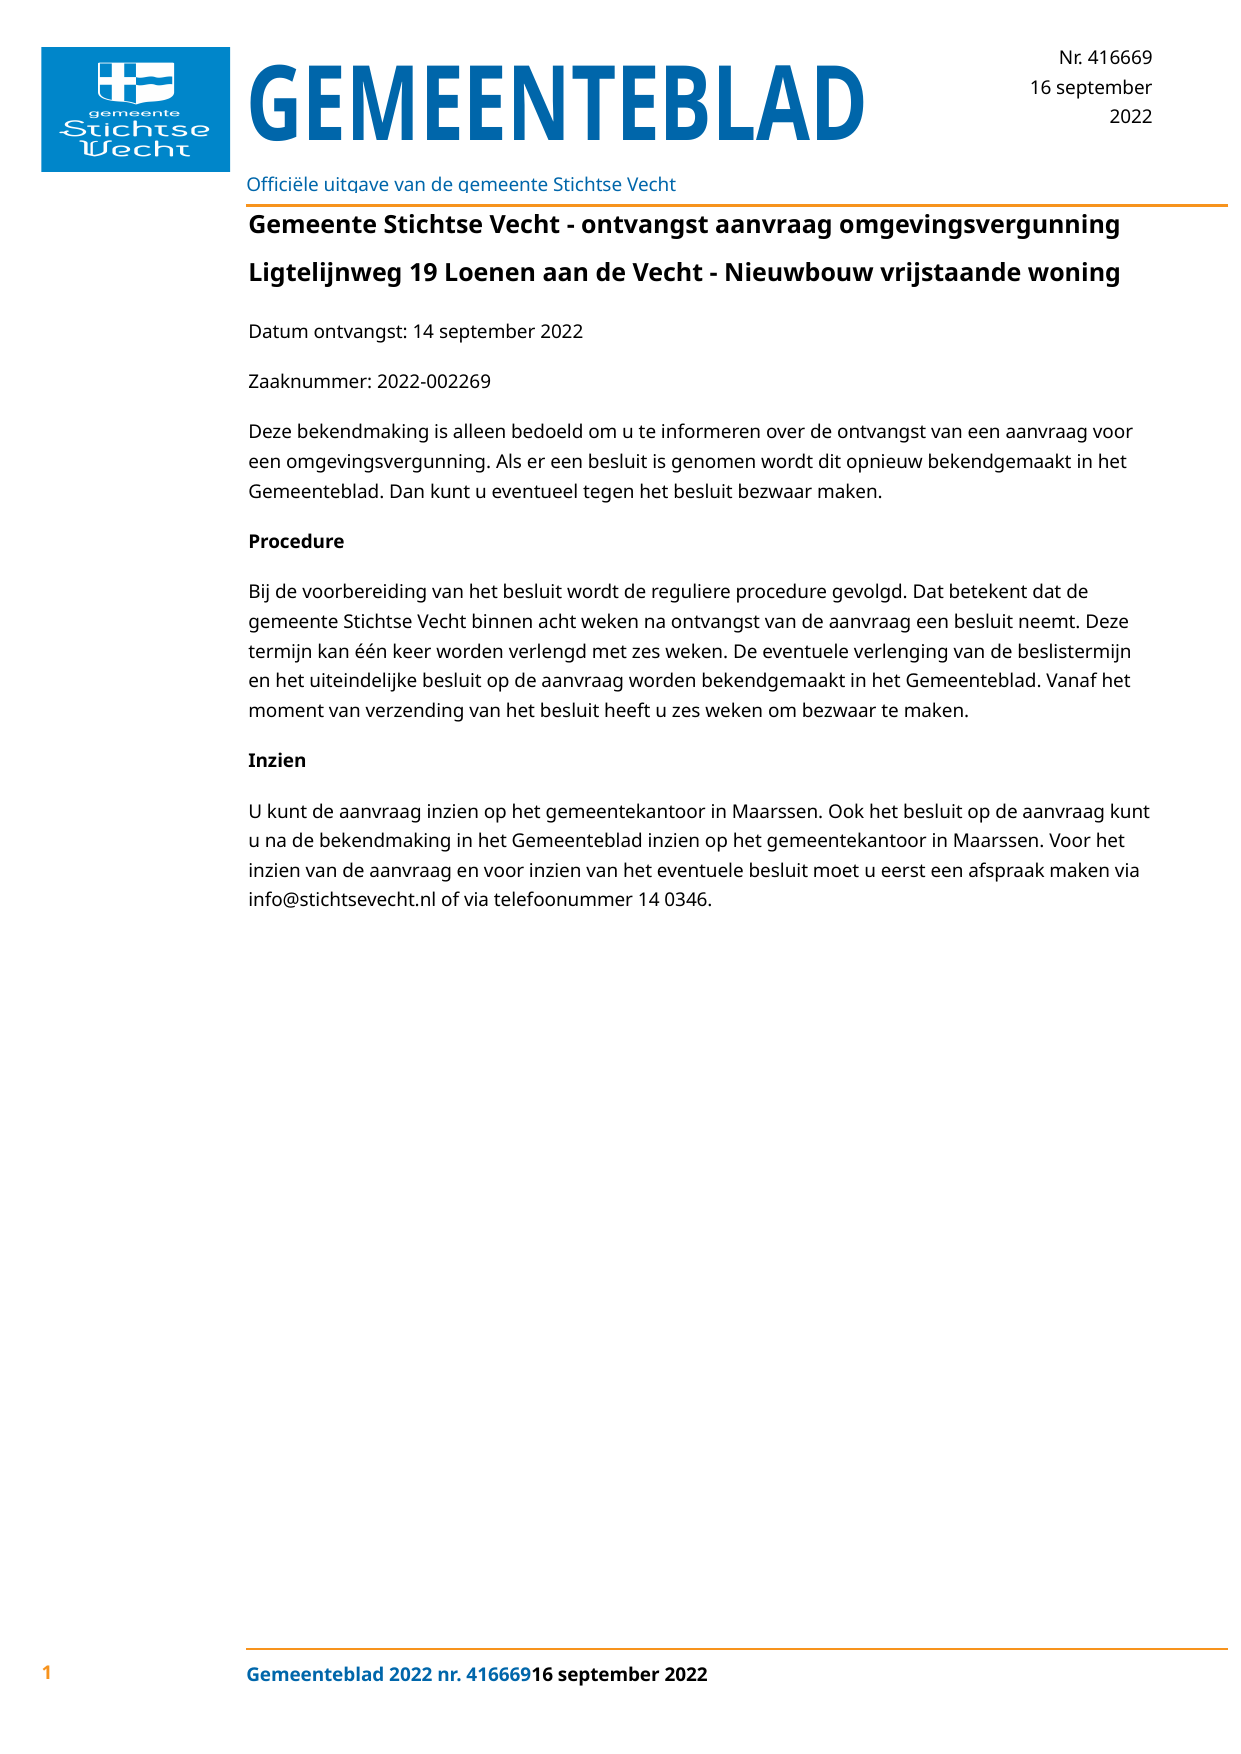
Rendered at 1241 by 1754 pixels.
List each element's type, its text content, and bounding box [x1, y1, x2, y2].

picture [99, 63, 135, 101]
text Procedure [248, 528, 1152, 554]
text Zaaknummer: 2022-002269 [248, 368, 1152, 394]
text Deze bekendmaking is alleen bedoeld om u te informeren over de ontvangst van een aanvraag voor een omgevingsvergunning. Als er een besluit is genomen wordt dit opnieuw bekendgemaakt in het Gemeenteblad. Dan kunt u eventueel tegen het besluit bezwaar maken. [248, 419, 1152, 504]
text Bij de voorbereiding van het besluit wordt de reguliere procedure gevolgd. Dat betekent dat de gemeente Stichtse Vecht binnen acht weken na ontvangst van de aanvraag een besluit neemt. Deze termijn kan één keer worden verlengd met zes weken. De eventuele verlenging van de beslistermijn en het uiteindelijke besluit op de aanvraag worden bekendgemaakt in het Gemeenteblad. Vanaf het moment van verzending van het besluit heeft u zes weken om bezwaar te maken. [248, 579, 1152, 723]
text Datum ontvangst: 14 september 2022 [248, 318, 1152, 344]
text Inzien [248, 747, 1152, 773]
text U kunt de aanvraag inzien op het gemeentekantoor in Maarssen. Ook het besluit op de aanvraag kunt u na de bekendmaking in het Gemeenteblad inzien op het gemeentekantoor in Maarssen. Voor het inzien van de aanvraag en voor inzien van het eventuele besluit moet u eerst een afspraak maken via info@stichtsevecht.nl of via telefoonummer 14 0346. [248, 798, 1152, 912]
picture [137, 63, 174, 103]
text Gemeente Stichtse Vecht - ontvangst aanvraag omgevingsvergunning Ligtelijnweg 19 Loenen aan de Vecht - Nieuwbouw vrijstaande woning [248, 207, 1152, 288]
